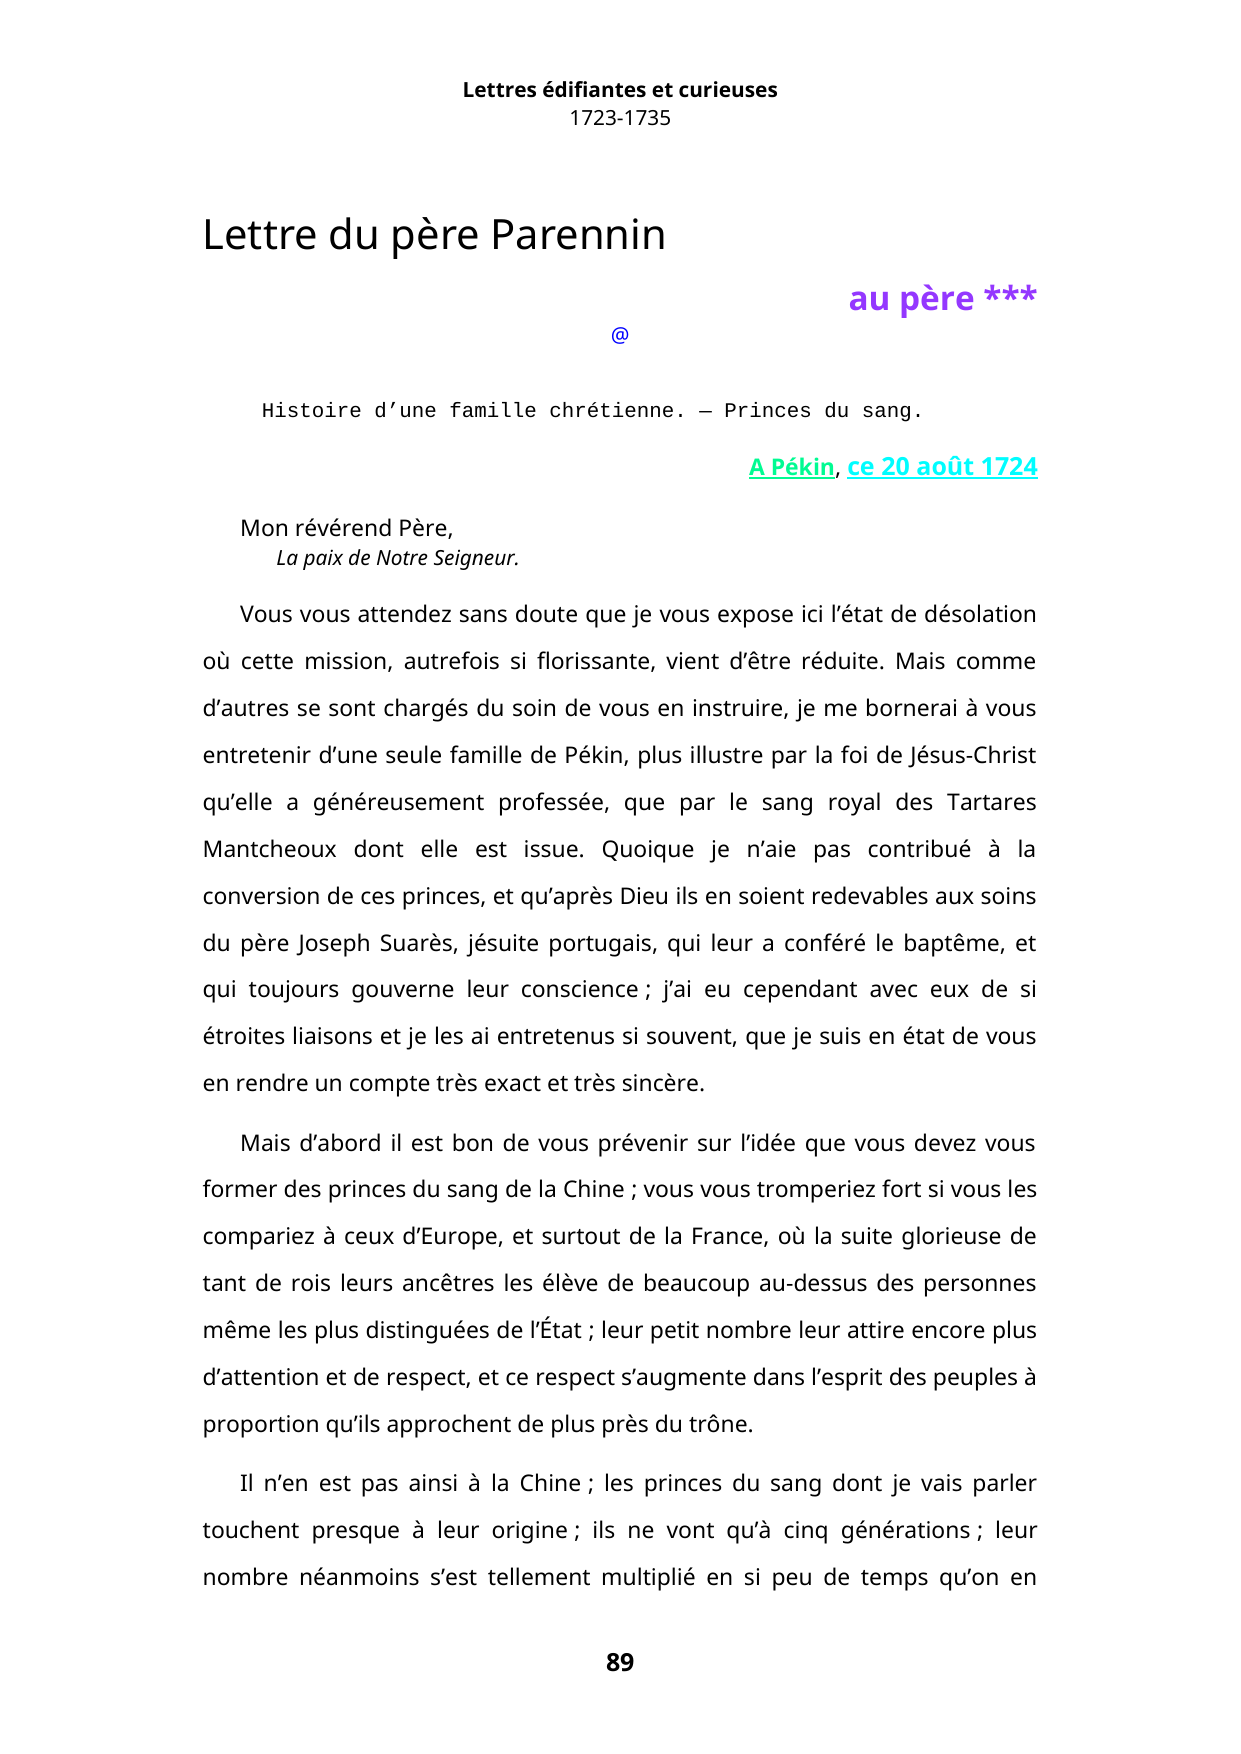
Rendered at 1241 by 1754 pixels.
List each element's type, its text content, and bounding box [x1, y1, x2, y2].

text Mon révérend Père, [202, 512, 1038, 543]
subtitle Lettre du père Parennin [202, 205, 1038, 262]
text La paix de Notre Seigneur. [202, 543, 1038, 572]
text Histoire d’une famille chrétienne. — Princes du sang. [262, 400, 979, 423]
text @ [202, 320, 1038, 348]
text Mais d’abord il est bon de vous prévenir sur l’idée que vous devez vous former des princes du sang de la Chine ; vous vous tromperiez fort si vous les compariez à ceux d’Europe, et surtout de la France, où la suite glorieuse de tant de rois leurs ancêtres les élève de beaucoup au-dessus des personnes même les plus distinguées de l’État ; leur petit nombre leur attire encore plus d’attention et de respect, et ce respect s’augmente dans l’esprit des peuples à proportion qu’ils approchent de plus près du trône. [202, 1126, 1038, 1439]
text Vous vous attendez sans doute que je vous expose ici l’état de désolation où cette mission, autrefois si florissante, vient d’être réduite. Mais comme d’autres se sont chargés du soin de vous en instruire, je me bornerai à vous entretenir d’une seule famille de Pékin, plus illustre par la foi de Jésus-Christ qu’elle a généreusement professée, que par le sang royal des Tartares Mantcheoux dont elle est issue. Quoique je n’aie pas contribué à la conversion de ces princes, et qu’après Dieu ils en soient redevables aux soins du père Joseph Suarès, jésuite portugais, qui leur a conféré le baptême, et qui toujours gouverne leur conscience ; j’ai eu cependant avec eux de si étroites liaisons et je les ai entretenus si souvent, que je suis en état de vous en rendre un compte très exact et très sincère. [202, 598, 1038, 1098]
text A Pékin, ce 20 août 1724 [202, 448, 1038, 482]
text Il n’en est pas ainsi à la Chine ; les princes du sang dont je vais parler touchent presque à leur origine ; ils ne vont qu’à cinq générations ; leur nombre néanmoins s’est tellement multiplié en si peu de temps qu’on en [202, 1467, 1038, 1592]
text au père *** [202, 274, 1038, 320]
